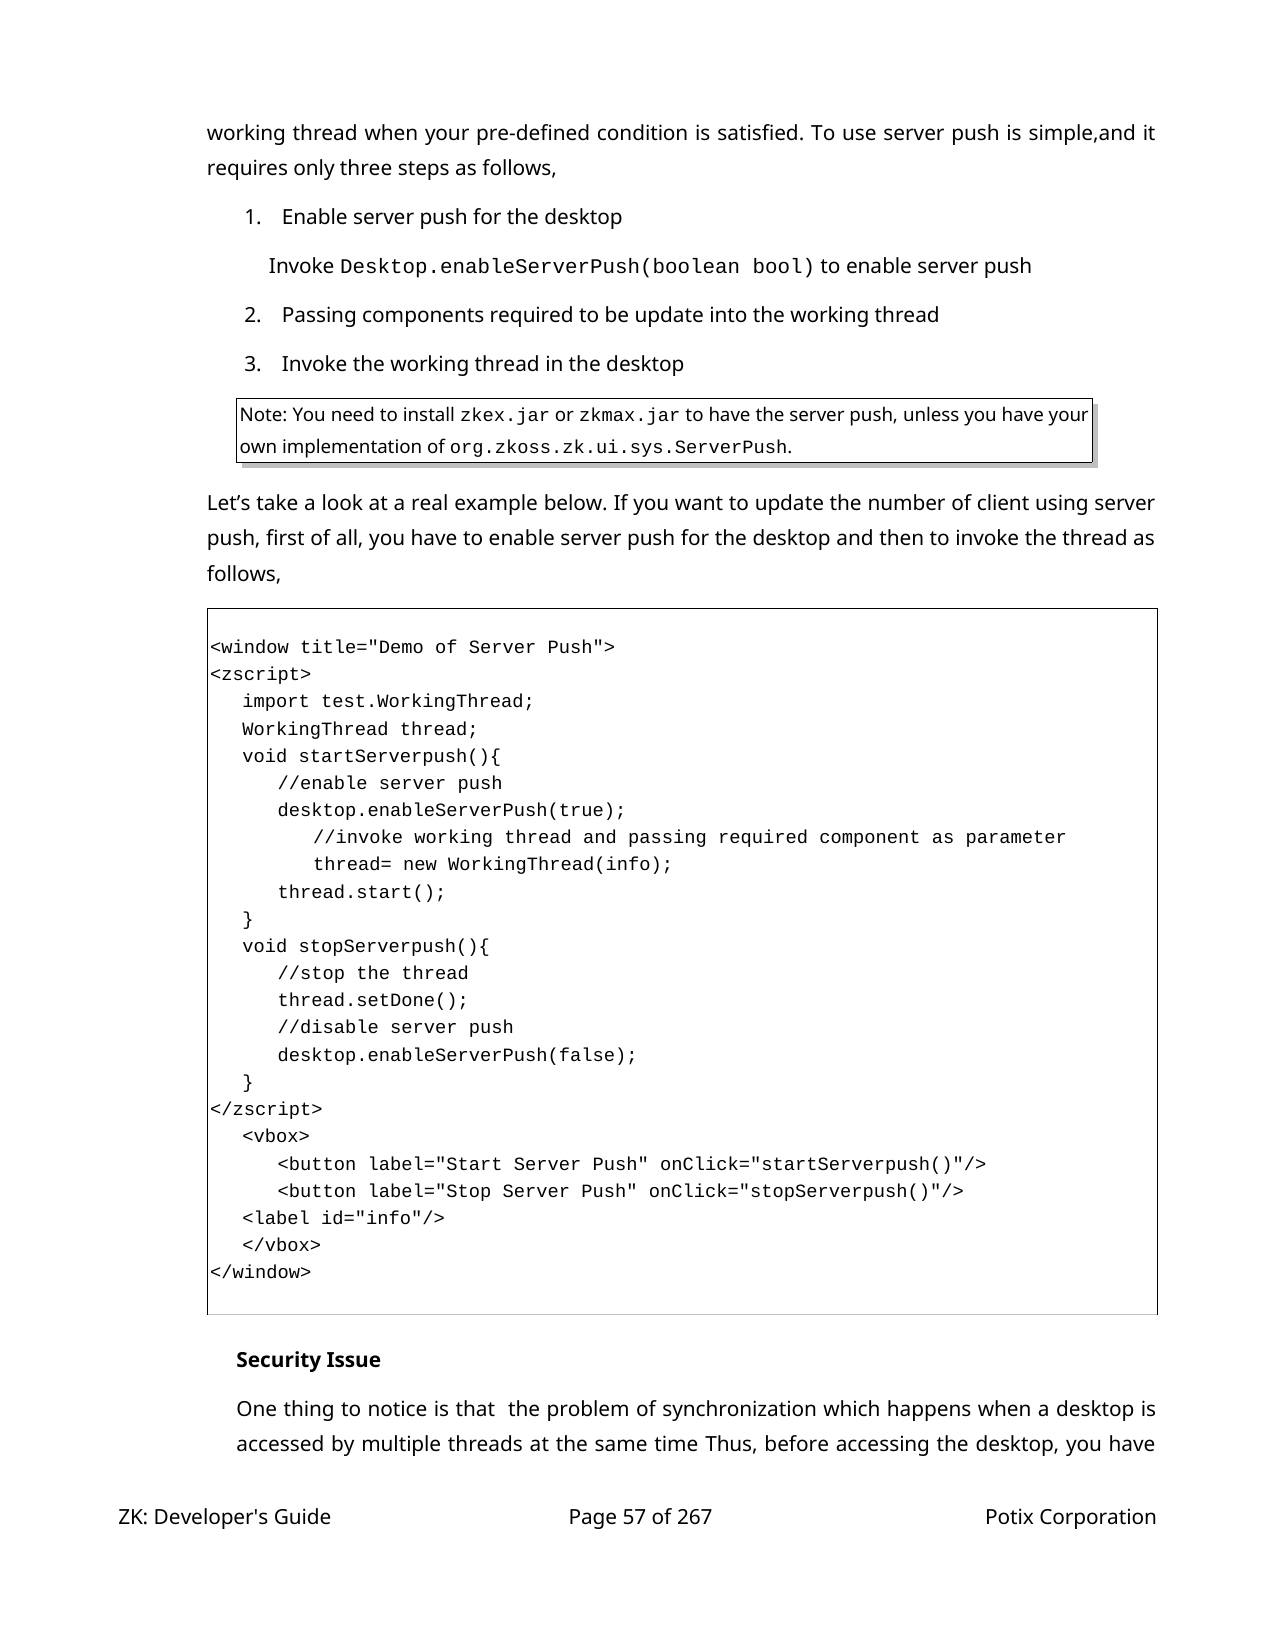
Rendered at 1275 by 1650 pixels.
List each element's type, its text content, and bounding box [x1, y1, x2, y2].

text void startServerpush(){ [208, 743, 1157, 768]
text <window title="Demo of Server Push"> [208, 635, 1157, 659]
text <zscript> [208, 662, 1157, 686]
text <vbox> [208, 1124, 1157, 1148]
text </zscript> [208, 1097, 1157, 1121]
text <label id="info"/> [208, 1206, 1157, 1230]
text Note: You need to install zkex.jar or zkmax.jar to have the server push, unless you have your own implementation of org.zkoss.zk.ui.sys.ServerPush. [237, 399, 1092, 462]
text void stopServerpush(){ [208, 934, 1157, 958]
list Invoke the working thread in the desktop [244, 349, 1157, 377]
text </vbox> [208, 1233, 1157, 1257]
text desktop.enableServerPush(true); [208, 798, 1157, 822]
text //enable server push [208, 771, 1157, 795]
list Enable server push for the desktop [244, 202, 1157, 230]
text //invoke working thread and passing required component as parameter [208, 825, 1157, 849]
text Let’s take a look at a real example below. If you want to update the number of client using server push, first of all, you have to enable server push for the desktop and then to invoke the thread as follows, [207, 488, 1157, 587]
text thread= new WorkingThread(info); [208, 852, 1157, 877]
text desktop.enableServerPush(false); [208, 1043, 1157, 1067]
text <button label="Stop Server Push" onClick="stopServerpush()"/> [208, 1178, 1157, 1203]
text One thing to notice is that the problem of synchronization which happens when a desktop is accessed by multiple threads at the same time Thus, before accessing the desktop, you have [236, 1394, 1157, 1458]
list Invoke Desktop.enableServerPush(boolean bool) to enable server push [215, 251, 1157, 279]
text import test.WorkingThread; [208, 689, 1157, 713]
text } [208, 907, 1157, 931]
text thread.start(); [208, 879, 1157, 904]
text WorkingThread thread; [208, 716, 1157, 741]
text working thread when your pre-defined condition is satisfied. To use server push is simple,and it requires only three steps as follows, [207, 118, 1157, 182]
subtitle Security Issue [236, 1345, 1157, 1373]
text </window> [208, 1260, 1157, 1284]
text thread.setDone(); [208, 988, 1157, 1012]
text <button label="Start Server Push" onClick="startServerpush()"/> [208, 1151, 1157, 1176]
list Passing components required to be update into the working thread [244, 300, 1157, 328]
text } [208, 1070, 1157, 1094]
text //disable server push [208, 1015, 1157, 1040]
text //stop the thread [208, 961, 1157, 985]
